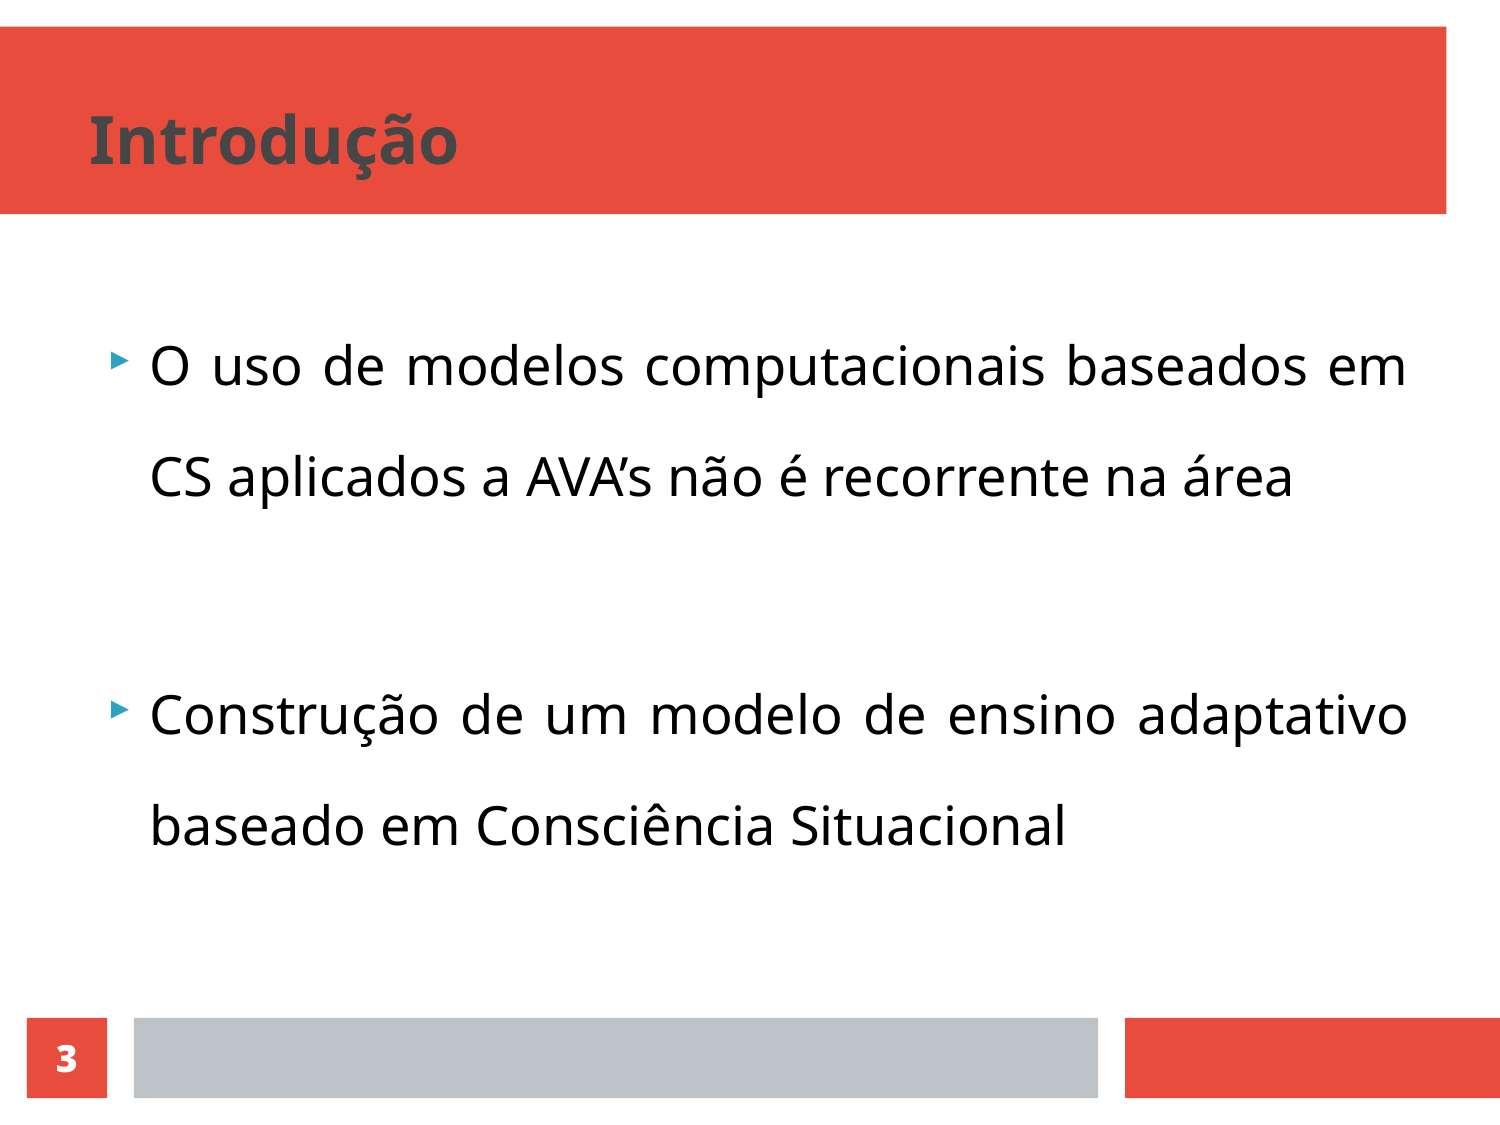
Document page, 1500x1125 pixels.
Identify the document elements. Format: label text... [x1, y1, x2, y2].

list O uso de modelos computacionais baseados em CS aplicados a AVA’s não é recorrente na área Construção de um modelo de ensino adaptativo baseado em Consciência Situacional [75, 243, 1425, 986]
title Introdução [75, 45, 1425, 233]
